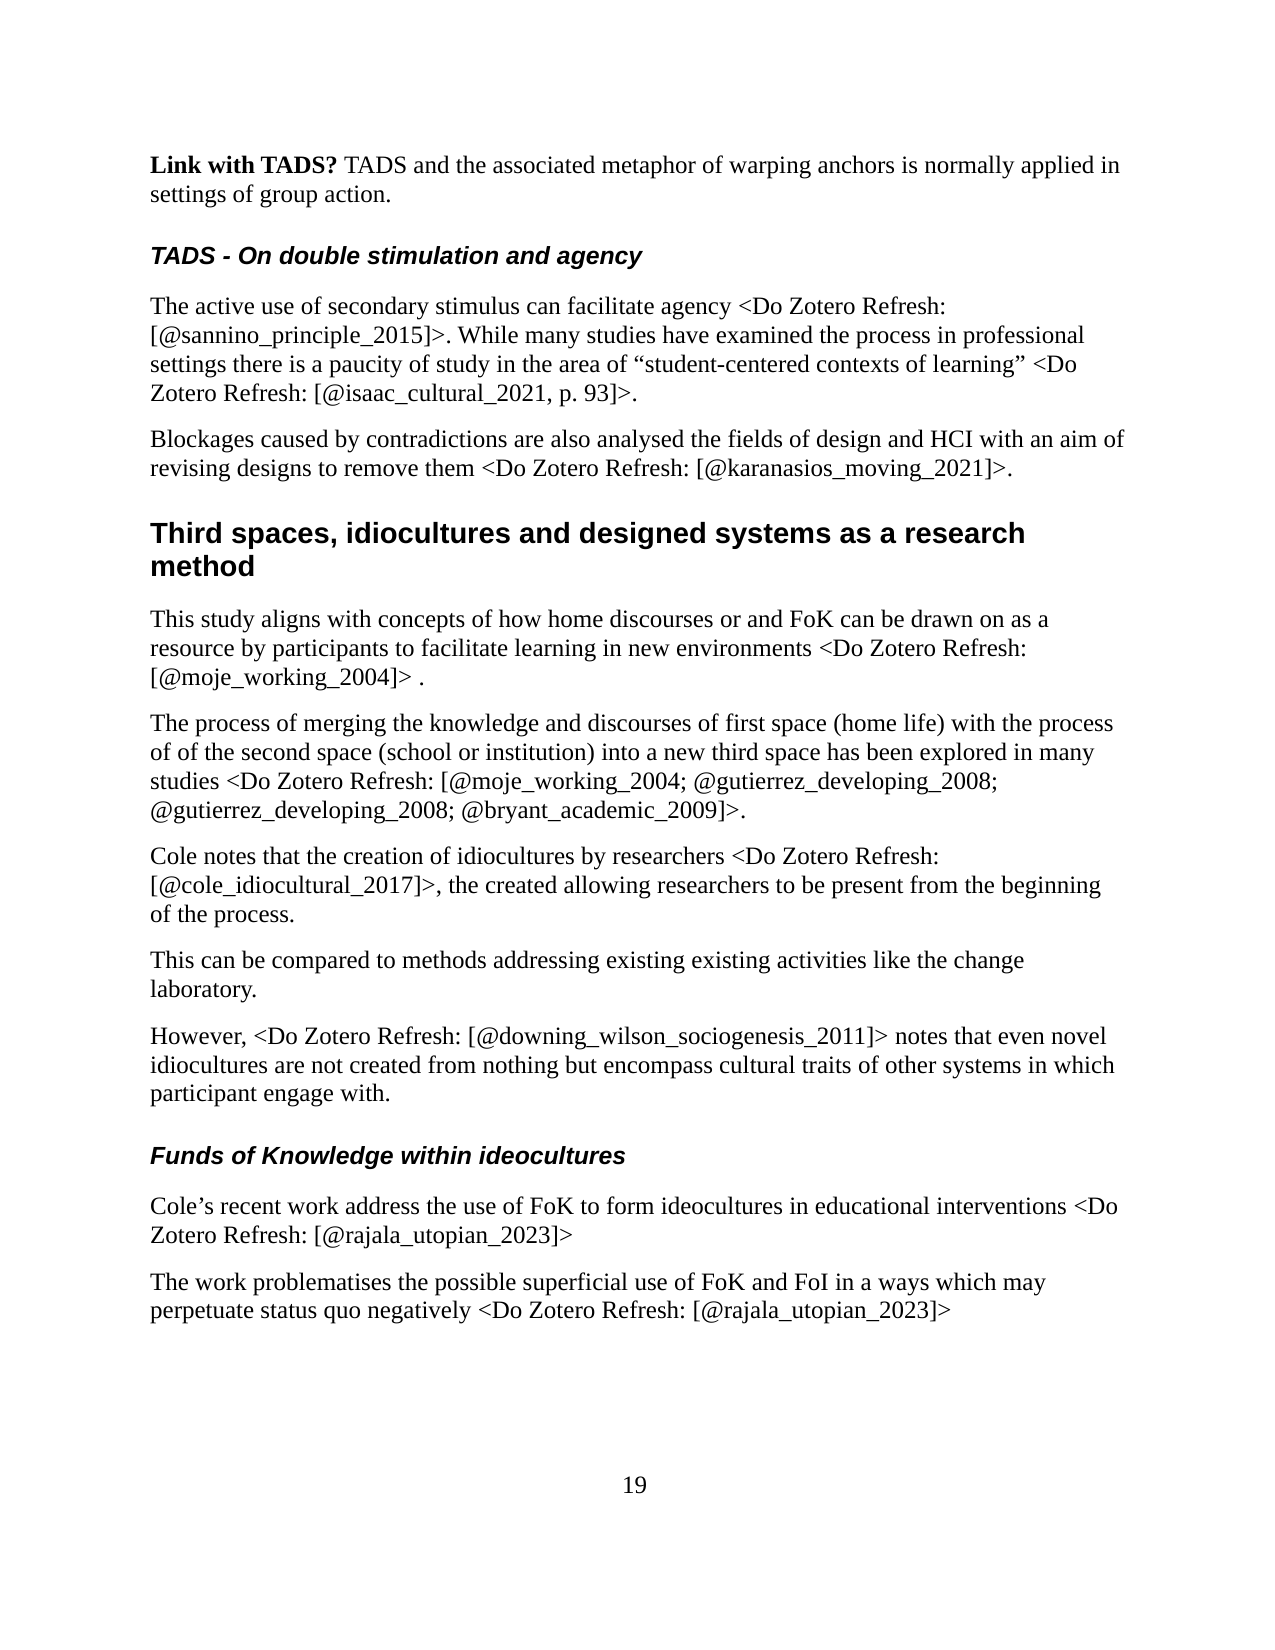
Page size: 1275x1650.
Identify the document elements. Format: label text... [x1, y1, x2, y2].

text However, <Do Zotero Refresh: [@downing_wilson_sociogenesis_2011]> notes that even novel idiocultures are not created from nothing but encompass cultural traits of other systems in which participant engage with. [150, 1021, 1125, 1107]
subtitle Third spaces, idiocultures and designed systems as a research method [150, 516, 1125, 583]
text Cole’s recent work address the use of FoK to form ideocultures in educational interventions <Do Zotero Refresh: [@rajala_utopian_2023]> [150, 1191, 1125, 1249]
subtitle Funds of Knowledge within ideocultures [150, 1141, 1125, 1170]
text Link with TADS? TADS and the associated metaphor of warping anchors is normally applied in settings of group action. [150, 150, 1125, 207]
subtitle TADS - On double stimulation and agency [150, 241, 1125, 270]
text The process of merging the knowledge and discourses of first space (home life) with the process of of the second space (school or institution) into a new third space has been explored in many studies <Do Zotero Refresh: [@moje_working_2004; @gutierrez_developing_2008; @gutierrez_developing_2008; @bryant_academic_2009]>. [150, 708, 1125, 823]
text This can be compared to methods addressing existing existing activities like the change laboratory. [150, 946, 1125, 1003]
text The work problematises the possible superficial use of FoK and FoI in a ways which may perpetuate status quo negatively <Do Zotero Refresh: [@rajala_utopian_2023]> [150, 1267, 1125, 1324]
text Blockages caused by contradictions are also analysed the fields of design and HCI with an aim of revising designs to remove them <Do Zotero Refresh: [@karanasios_moving_2021]>. [150, 424, 1125, 482]
text Cole notes that the creation of idiocultures by researchers <Do Zotero Refresh: [@cole_idiocultural_2017]>, the created allowing researchers to be present from the beginning of the process. [150, 841, 1125, 928]
text The active use of secondary stimulus can facilitate agency <Do Zotero Refresh: [@sannino_principle_2015]>. While many studies have examined the process in professional settings there is a paucity of study in the area of “student-centered contexts of learning” <Do Zotero Refresh: [@isaac_cultural_2021, p. 93]>. [150, 291, 1125, 406]
text This study aligns with concepts of how home discourses or and FoK can be drawn on as a resource by participants to facilitate learning in new environments <Do Zotero Refresh: [@moje_working_2004]> . [150, 604, 1125, 691]
